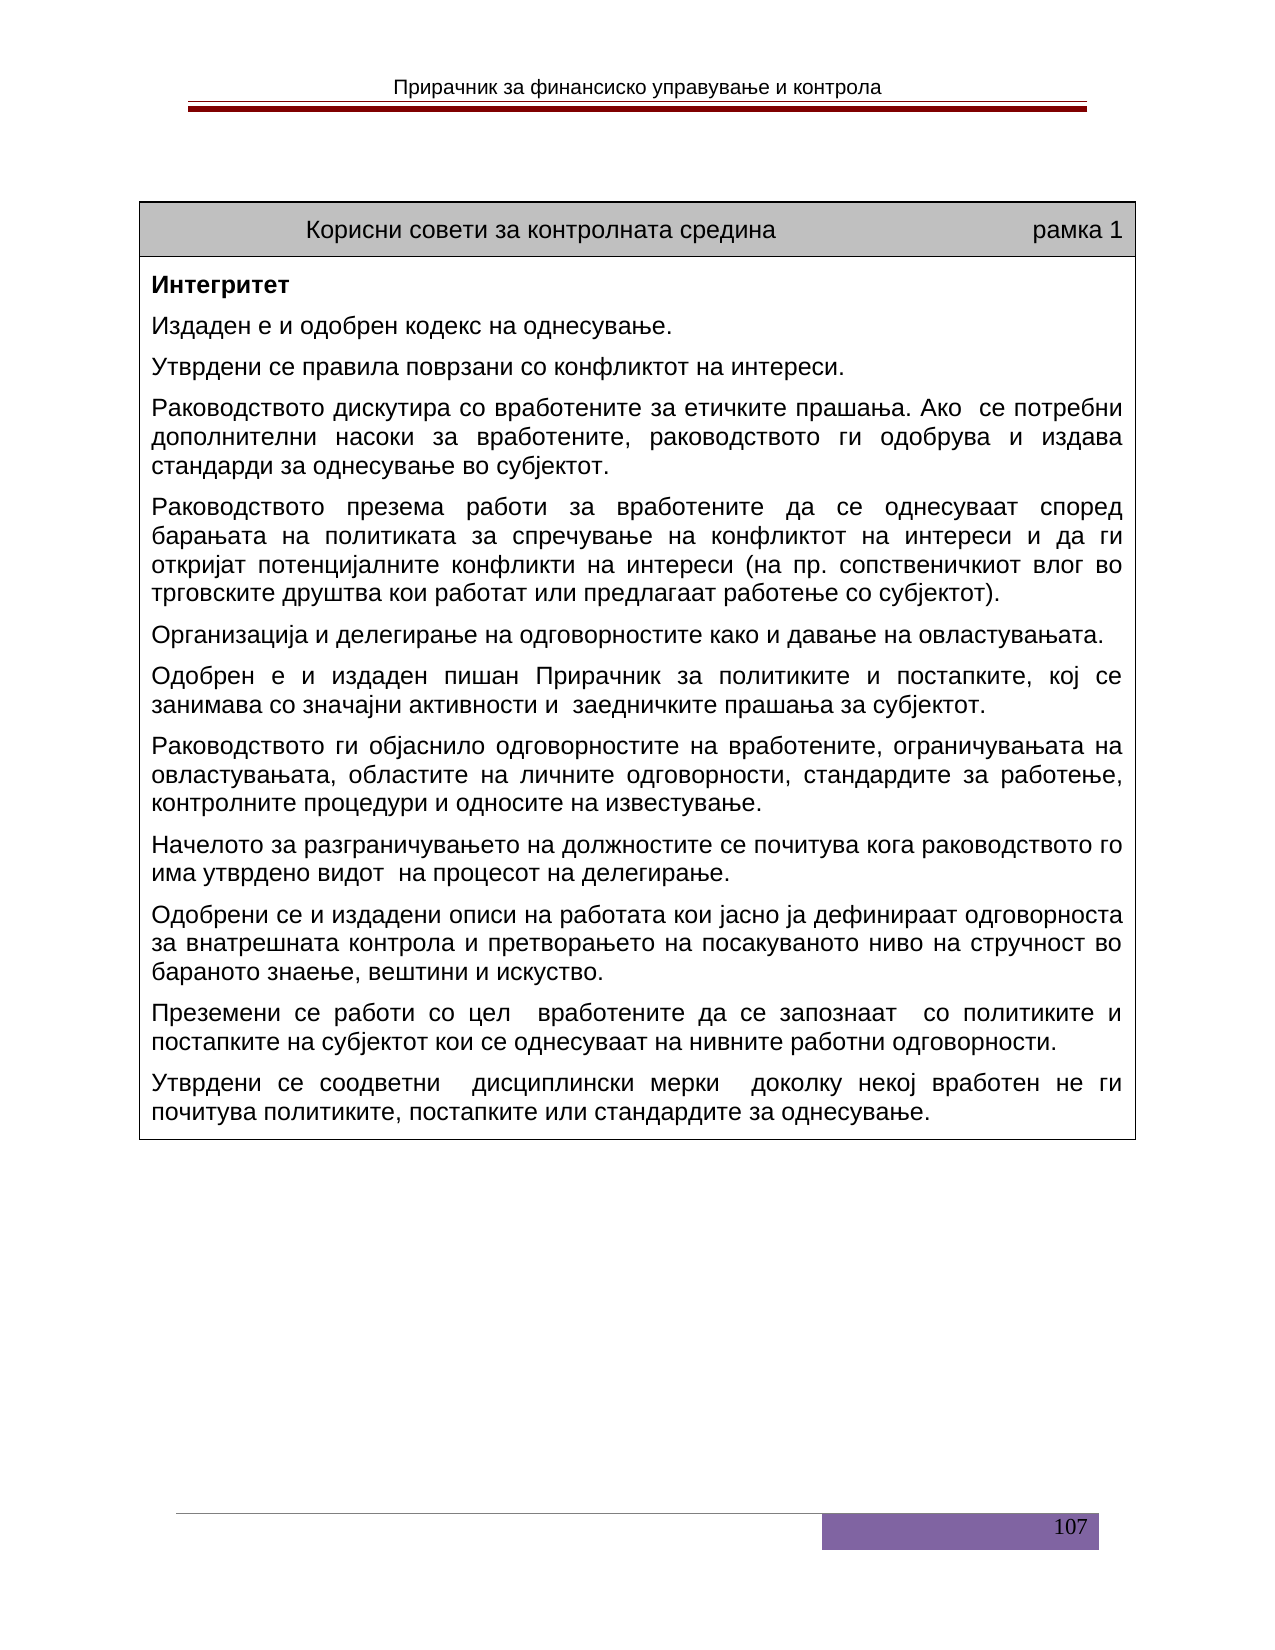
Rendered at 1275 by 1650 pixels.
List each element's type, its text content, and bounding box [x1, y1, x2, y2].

table_cell Интегритет Издаден е и одобрен кодекс на однесување. Утврдени се правила поврзани со конфликтот на интереси. Раководството дискутира со вработените за етичките прашања. Ако се потребни дополнителни насоки за вработените, раководството ги одобрува и издава стандарди за однесување во субјектот. Раководството презема работи за вработените да се однесуваат според барањата на политиката за спречување на конфликтот на интереси и да ги откријат потенцијалните конфликти на интереси (на пр. сопственичкиот влог во трговските друштва кои работат или предлагаат работење со субјектот). Организација и делегирање на одговорностите како и давање на овластувањата. Одобрен е и издаден пишан Прирачник за политиките и постапките, кој се занимава со значајни активности и заедничките прашања за субјектот. Раководството ги објаснило одговорностите на вработените, ограничувањата на овластувањата, областите на личните одговорности, стандардите за работење, контролните процедури и односите на известување. Начелото за разграничувањето на должностите се почитува кога раководството го има утврдено видот на процесот на делегирање. Одобрени се и издадени описи на работата кои јасно ја дефинираат одговорноста за внатрешната контрола и претворањето на посакуваното ниво на стручност во бараното знаење, вештини и искуство. Преземени се работи со цел вработените да се запознаат со политиките и постапките на субјектот кои се однесуваат на нивните работни одговорности. Утврдени се соодветни дисциплински мерки доколку некој вработен не ги почитува политиките, постапките или стандардите за однесување. [140, 257, 1135, 1138]
table_header Корисни совети за контролната средина рамка 1 [140, 203, 1135, 256]
